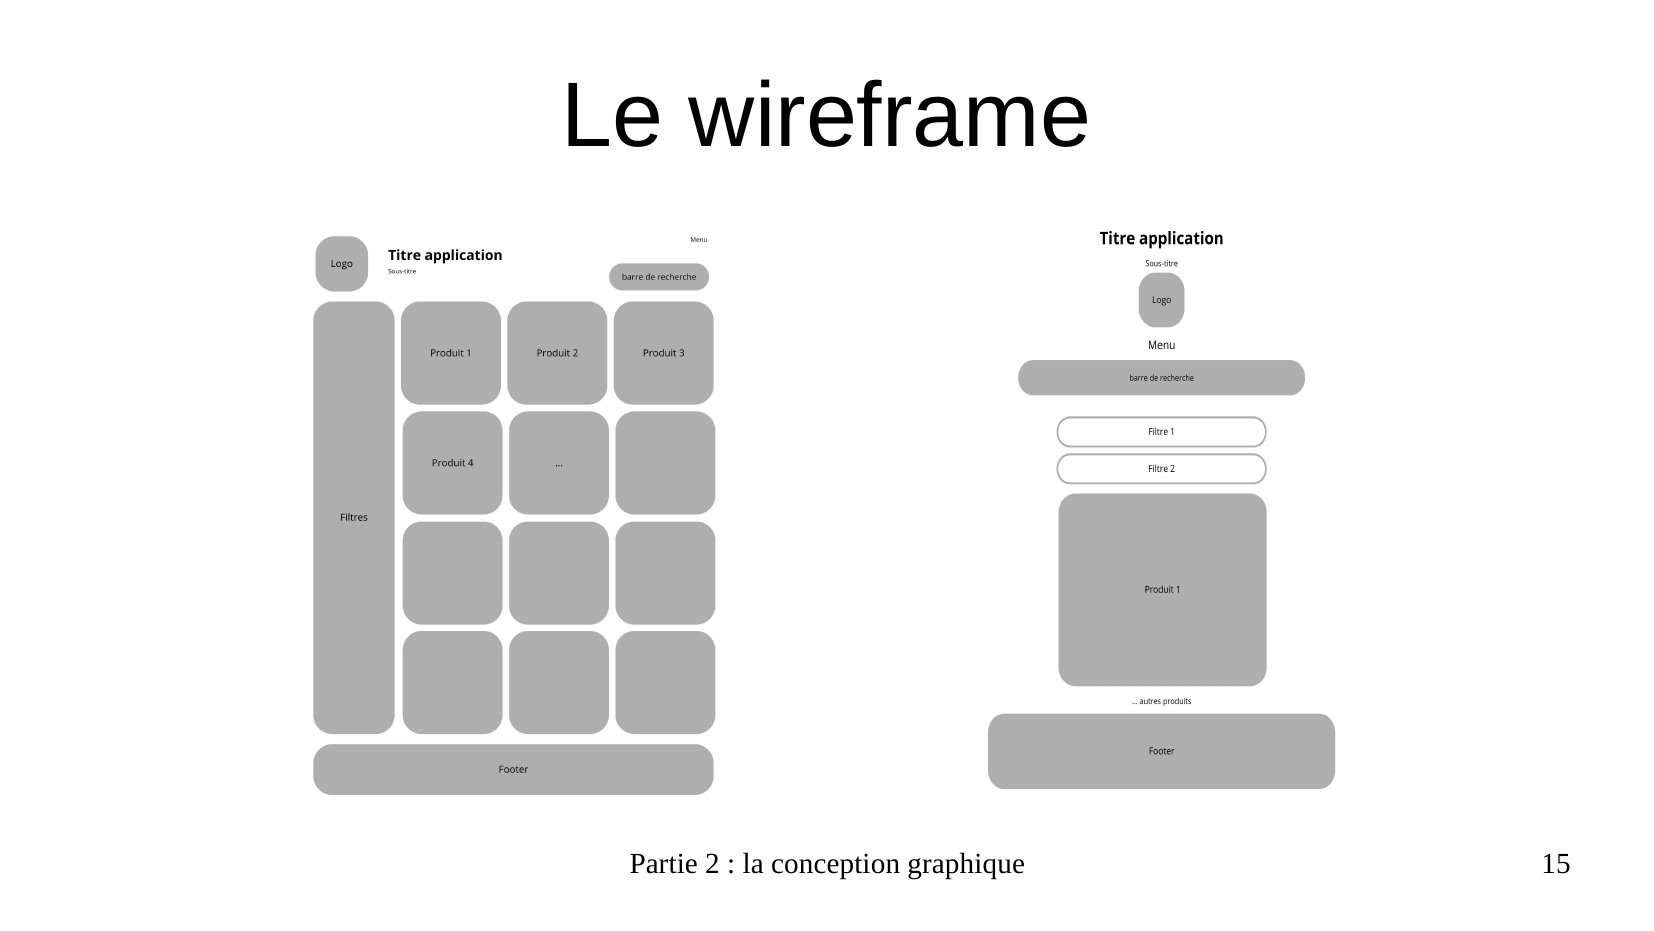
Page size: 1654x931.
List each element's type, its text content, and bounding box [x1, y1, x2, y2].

title Le wireframe [82, 37, 1571, 193]
picture [982, 217, 1341, 798]
picture [307, 217, 721, 803]
